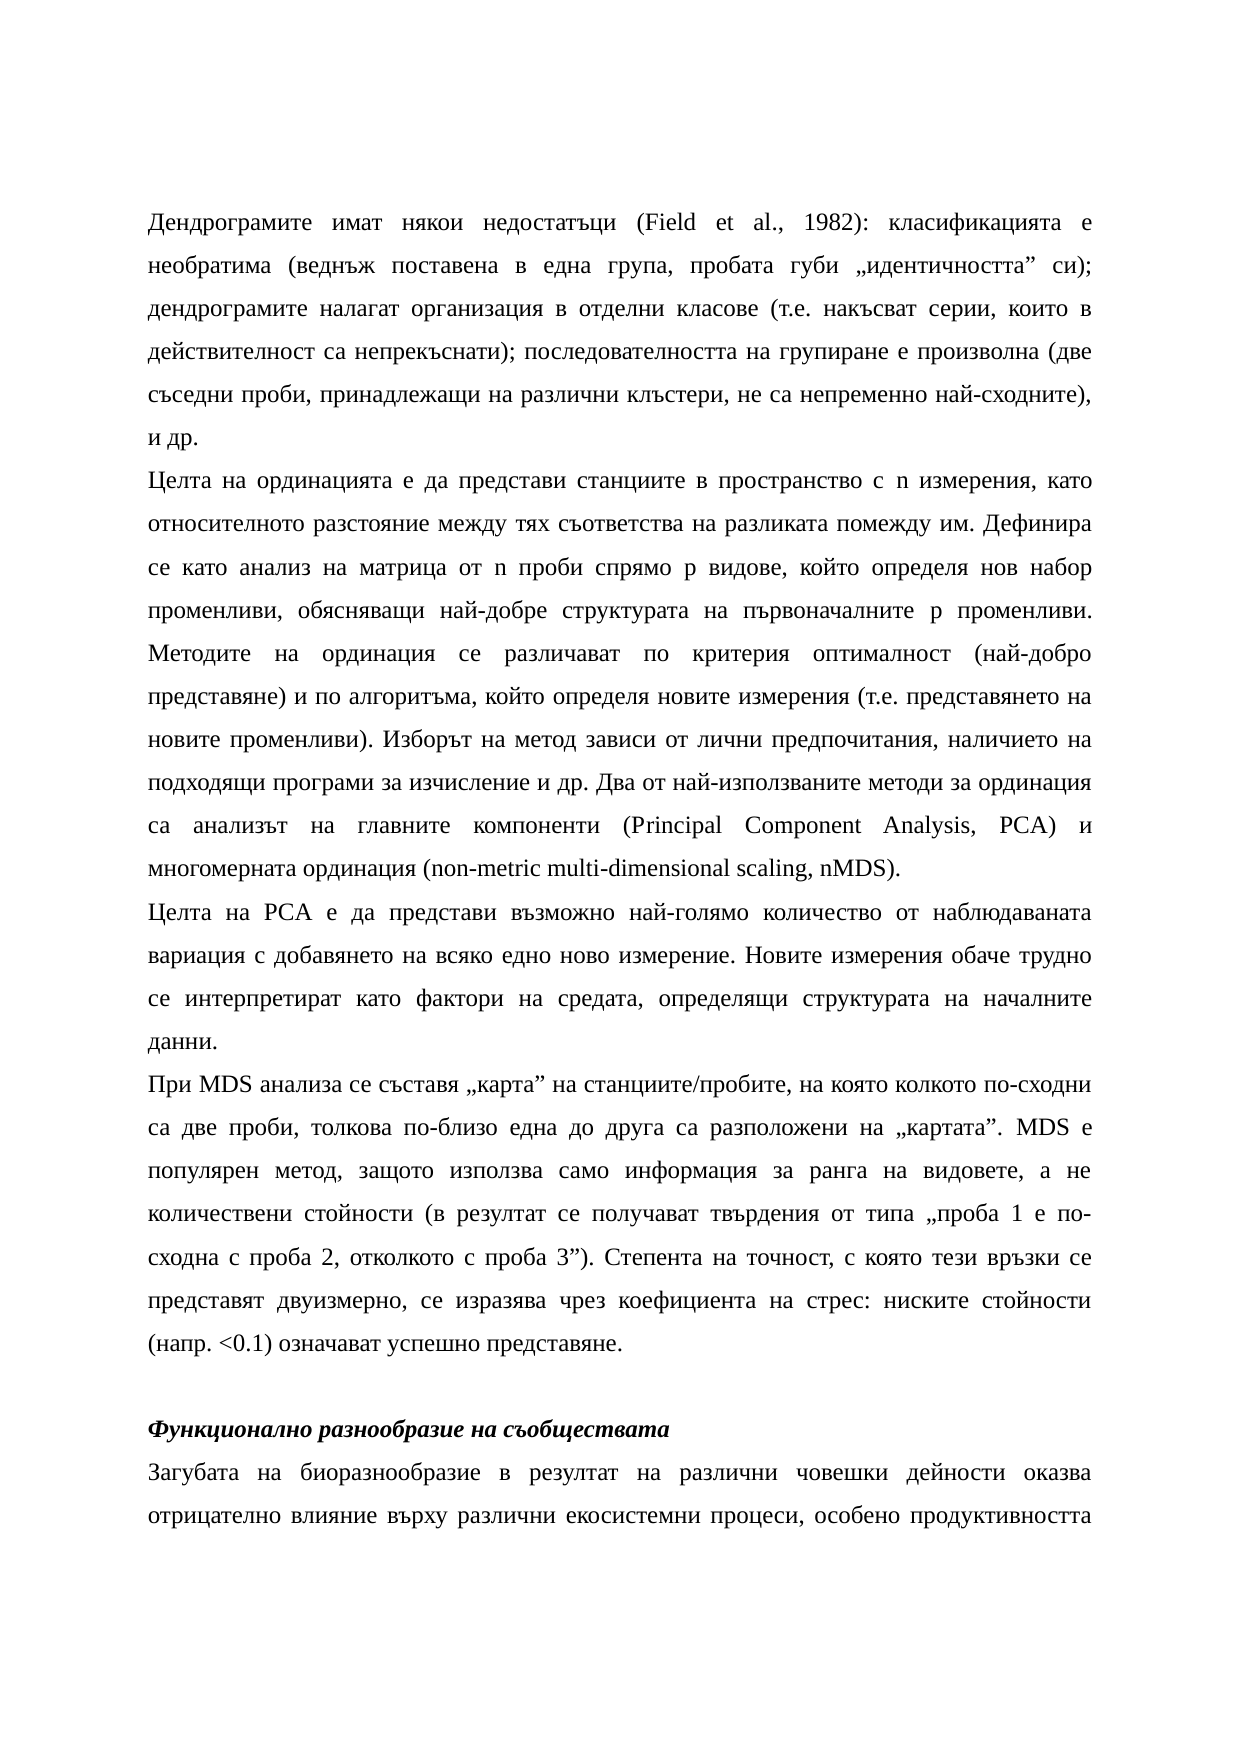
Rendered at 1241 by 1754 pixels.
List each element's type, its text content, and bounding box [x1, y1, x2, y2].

text Целта на PCA е да представи възможно най-голямо количество от наблюдаваната вариация с добавянето на всяко едно ново измерение. Новите измерения обаче трудно се интерпретират като фактори на средата, определящи структурата на началните данни. [148, 897, 1093, 1055]
text Целта на ординацията е да представи станциите в пространство с n измерения, като относителното разстояние между тях съответства на разликата помежду им. Дефинира се като анализ на матрица от n проби спрямо p видове, който определя нов набор променливи, обясняващи най-добре структурата на първоначалните p променливи. Методите на ординация се различават по критерия оптималност (най-добро представяне) и по алгоритъма, който определя новите измерения (т.е. представянето на новите променливи). Изборът на метод зависи от лични предпочитания, наличието на подходящи програми за изчисление и др. Два от най-използваните методи за ординация са анализът на главните компоненти (Principal Component Analysis, PCA) и многомерната ординация (non-metric multi-dimensional scaling, nMDS). [148, 465, 1093, 882]
text При MDS анализа се съставя „карта” на станциите/пробите, на която колкото по-сходни са две проби, толкова по-близо една до друга са разположени на „картата”. MDS е популярен метод, защото използва само информация за ранга на видовете, а не количествени стойности (в резултат се получават твърдения от типа „проба 1 е по-сходна с проба 2, отколкото с проба 3”). Степента на точност, с която тези връзки се представят двуизмерно, се изразява чрез коефициента на стрес: ниските стойности (напр. <0.1) означават успешно представяне. [148, 1069, 1093, 1357]
text Загубата на биоразнообразие в резултат на различни човешки дейности оказва отрицателно влияние върху различни екосистемни процеси, особено продуктивността [148, 1457, 1093, 1529]
text Дендрограмите имат някои недостатъци (Field et al., 1982): класификацията е необратима (веднъж поставена в една група, пробата губи „идентичността” си); дендрограмите налагат организация в отделни класове (т.е. накъсват серии, които в действителност са непрекъснати); последователността на групиране е произволна (две съседни проби, принадлежащи на различни клъстери, не са непременно най-сходните), и др. [148, 207, 1093, 451]
text Функционално разнообразие на съобществата [148, 1414, 1093, 1443]
